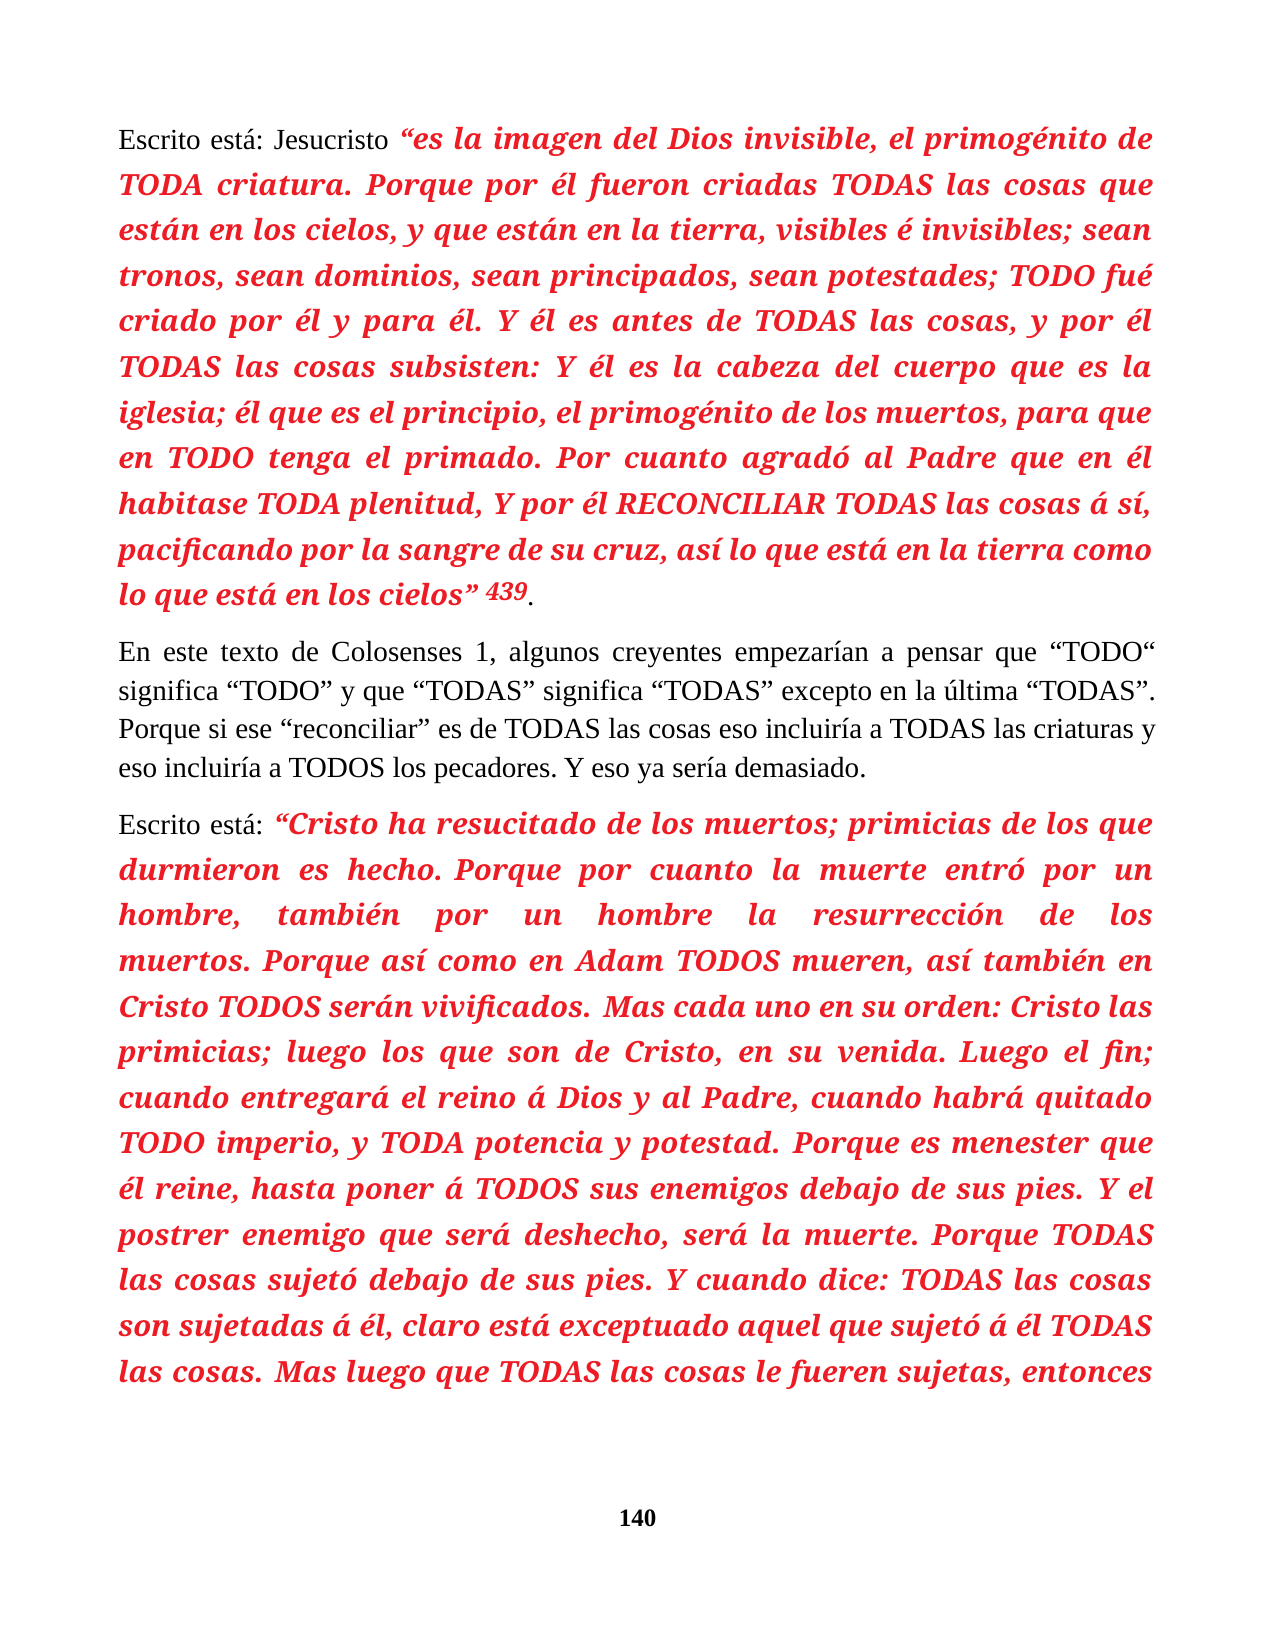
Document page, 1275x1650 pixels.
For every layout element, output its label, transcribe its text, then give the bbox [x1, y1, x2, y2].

text Escrito está: Jesucristo “es la imagen del Dios invisible, el primogénito de TODA criatura. Porque por él fueron criadas TODAS las cosas que están en los cielos, y que están en la tierra, visibles é invisibles; sean tronos, sean dominios, sean principados, sean potestades; TODO fué criado por él y para él. Y él es antes de TODAS las cosas, y por él TODAS las cosas subsisten: Y él es la cabeza del cuerpo que es la iglesia; él que es el principio, el primogénito de los muertos, para que en TODO tenga el primado. Por cuanto agradó al Padre que en él habitase TODA plenitud, Y por él RECONCILIAR TODAS las cosas á sí, pacificando por la sangre de su cruz, así lo que está en la tierra como lo que está en los cielos” . [118, 118, 1157, 614]
text En este texto de Colosenses 1, algunos creyentes empezarían a pensar que “TODO“ significa “TODO” y que “TODAS” significa “TODAS” excepto en la última “TODAS”. Porque si ese “reconciliar” es de TODAS las cosas eso incluiría a TODAS las criaturas y eso incluiría a TODOS los pecadores. Y eso ya sería demasiado. [118, 634, 1157, 784]
text Escrito está: “Cristo ha resucitado de los muertos; primicias de los que durmieron es hecho. Porque por cuanto la muerte entró por un hombre, también por un hombre la resurrección de los muertos. Porque así como en Adam TODOS mueren, así también en Cristo TODOS serán vivificados. Mas cada uno en su orden: Cristo las primicias; luego los que son de Cristo, en su venida. Luego el fin; cuando entregará el reino á Dios y al Padre, cuando habrá quitado TODO imperio, y TODA potencia y potestad. Porque es menester que él reine, hasta poner á TODOS sus enemigos debajo de sus pies. Y el postrer enemigo que será deshecho, será la muerte. Porque TODAS las cosas sujetó debajo de sus pies. Y cuando dice: TODAS las cosas son sujetadas á él, claro está exceptuado aquel que sujetó á él TODAS las cosas. Mas luego que TODAS las cosas le fueren sujetas, entonces [118, 803, 1157, 1391]
